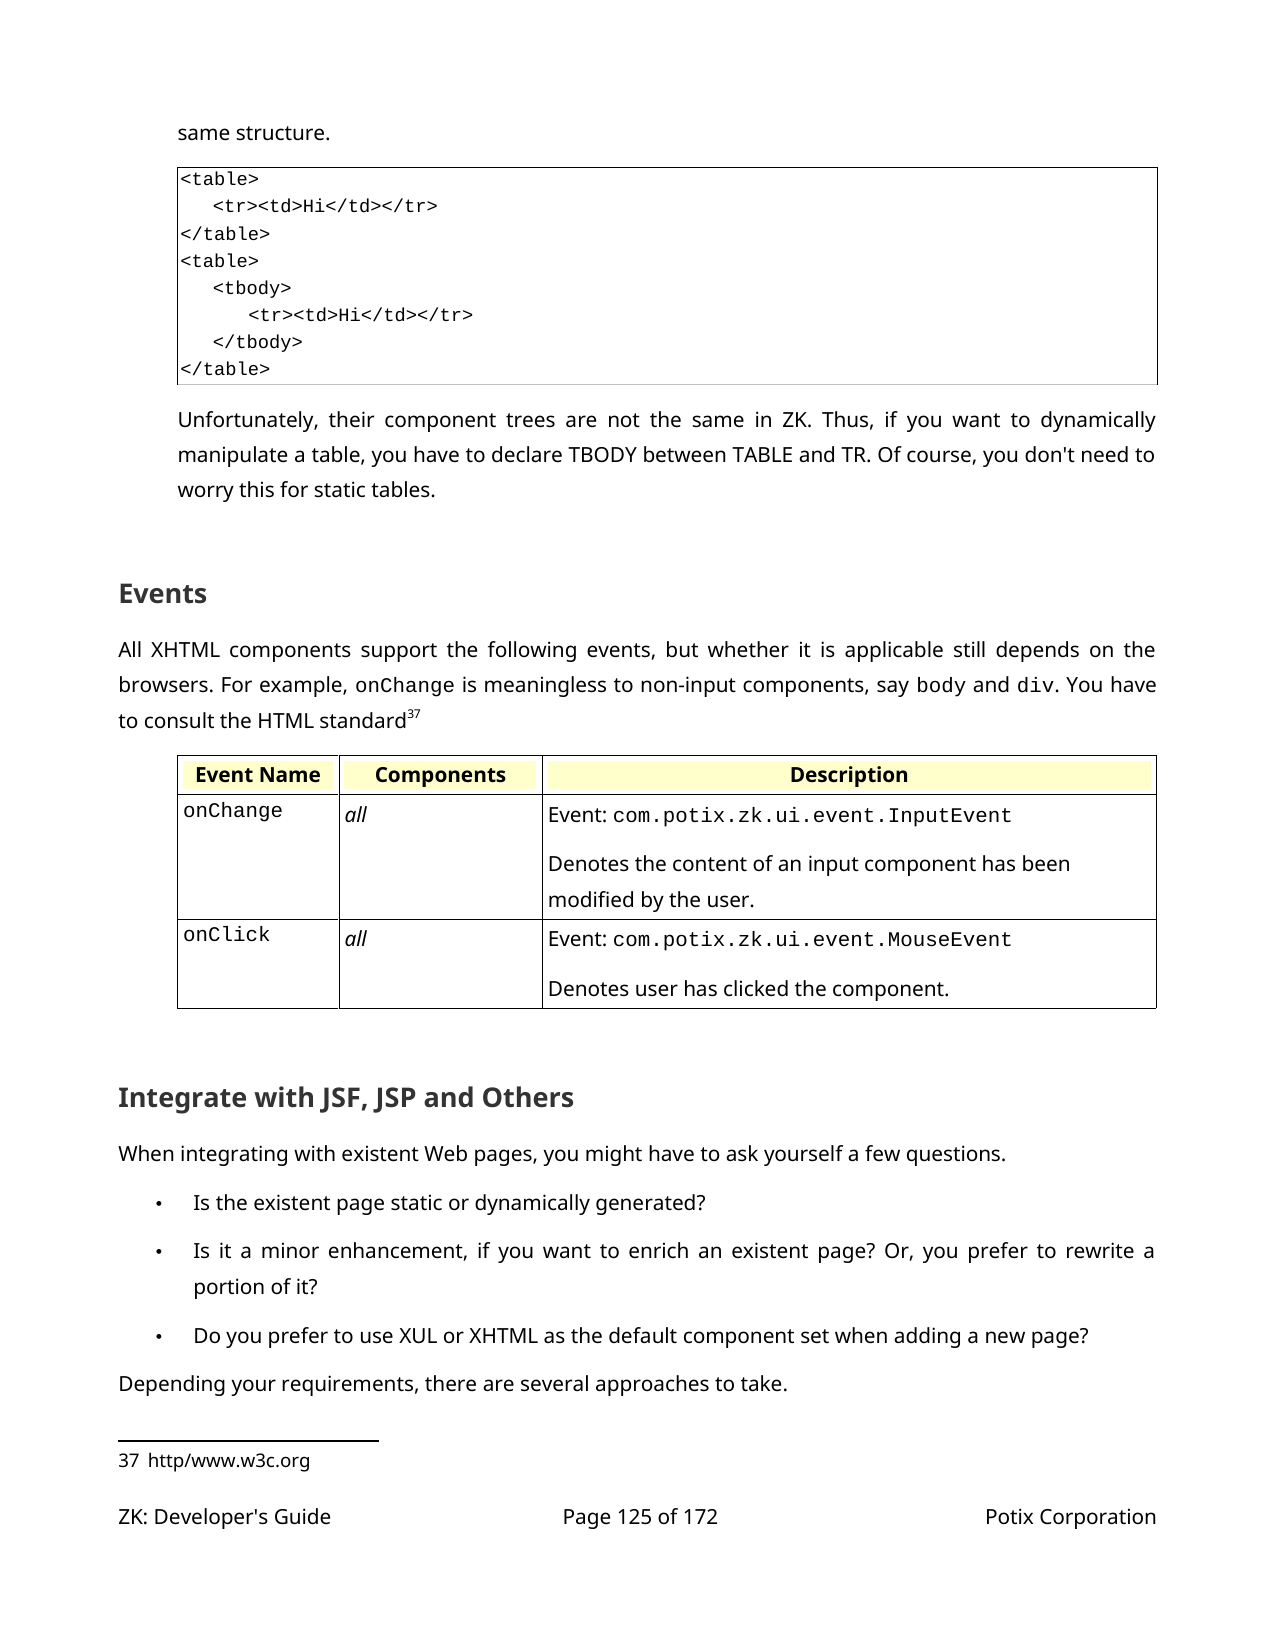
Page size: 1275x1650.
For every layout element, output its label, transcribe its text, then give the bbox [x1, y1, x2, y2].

text When integrating with existent Web pages, you might have to ask yourself a few questions. [118, 1139, 1157, 1167]
table_cell onChange [178, 795, 338, 919]
text <table> [178, 248, 1157, 273]
subtitle Integrate with JSF, JSP and Others [118, 1078, 1157, 1115]
text </table> [178, 357, 1157, 384]
text same structure. [177, 118, 1157, 146]
text <tbody> [178, 276, 1157, 300]
table_cell Event: com.potix.zk.ui.event.MouseEvent Denotes user has clicked the component. [543, 920, 1156, 1008]
table_cell all [340, 920, 542, 1008]
text http/www.w3c.org [118, 1447, 1157, 1473]
table_header Event Name [178, 756, 338, 794]
text </tbody> [178, 330, 1157, 354]
table_header Components [340, 756, 542, 794]
subtitle Events [118, 575, 1157, 611]
table_cell onClick [178, 920, 338, 1008]
table_cell all [340, 795, 542, 919]
text Depending your requirements, there are several approaches to take. [118, 1369, 1157, 1398]
text </table> [178, 221, 1157, 246]
text All XHTML components support the following events, but whether it is applicable still depends on the browsers. For example, onChange is meaningless to non-input components, say body and div. You have to consult the HTML standard [118, 635, 1157, 734]
list Is the existent page static or dynamically generated? [156, 1188, 1157, 1216]
list Is it a minor enhancement, if you want to enrich an existent page? Or, you prefer to rewrite a portion of it? [156, 1237, 1157, 1300]
list Do you prefer to use XUL or XHTML as the default component set when adding a new page? [156, 1321, 1157, 1349]
text Unfortunately, their component trees are not the same in ZK. Thus, if you want to dynamically manipulate a table, you have to declare TBODY between TABLE and TR. Of course, you don't need to worry this for static tables. [177, 405, 1157, 504]
table_header Description [543, 756, 1156, 794]
table_cell Event: com.potix.zk.ui.event.InputEvent Denotes the content of an input component has been modified by the user. [543, 795, 1156, 919]
text <table> [178, 168, 1157, 191]
text <tr><td>Hi</td></tr> [178, 194, 1157, 218]
text <tr><td>Hi</td></tr> [178, 303, 1157, 327]
